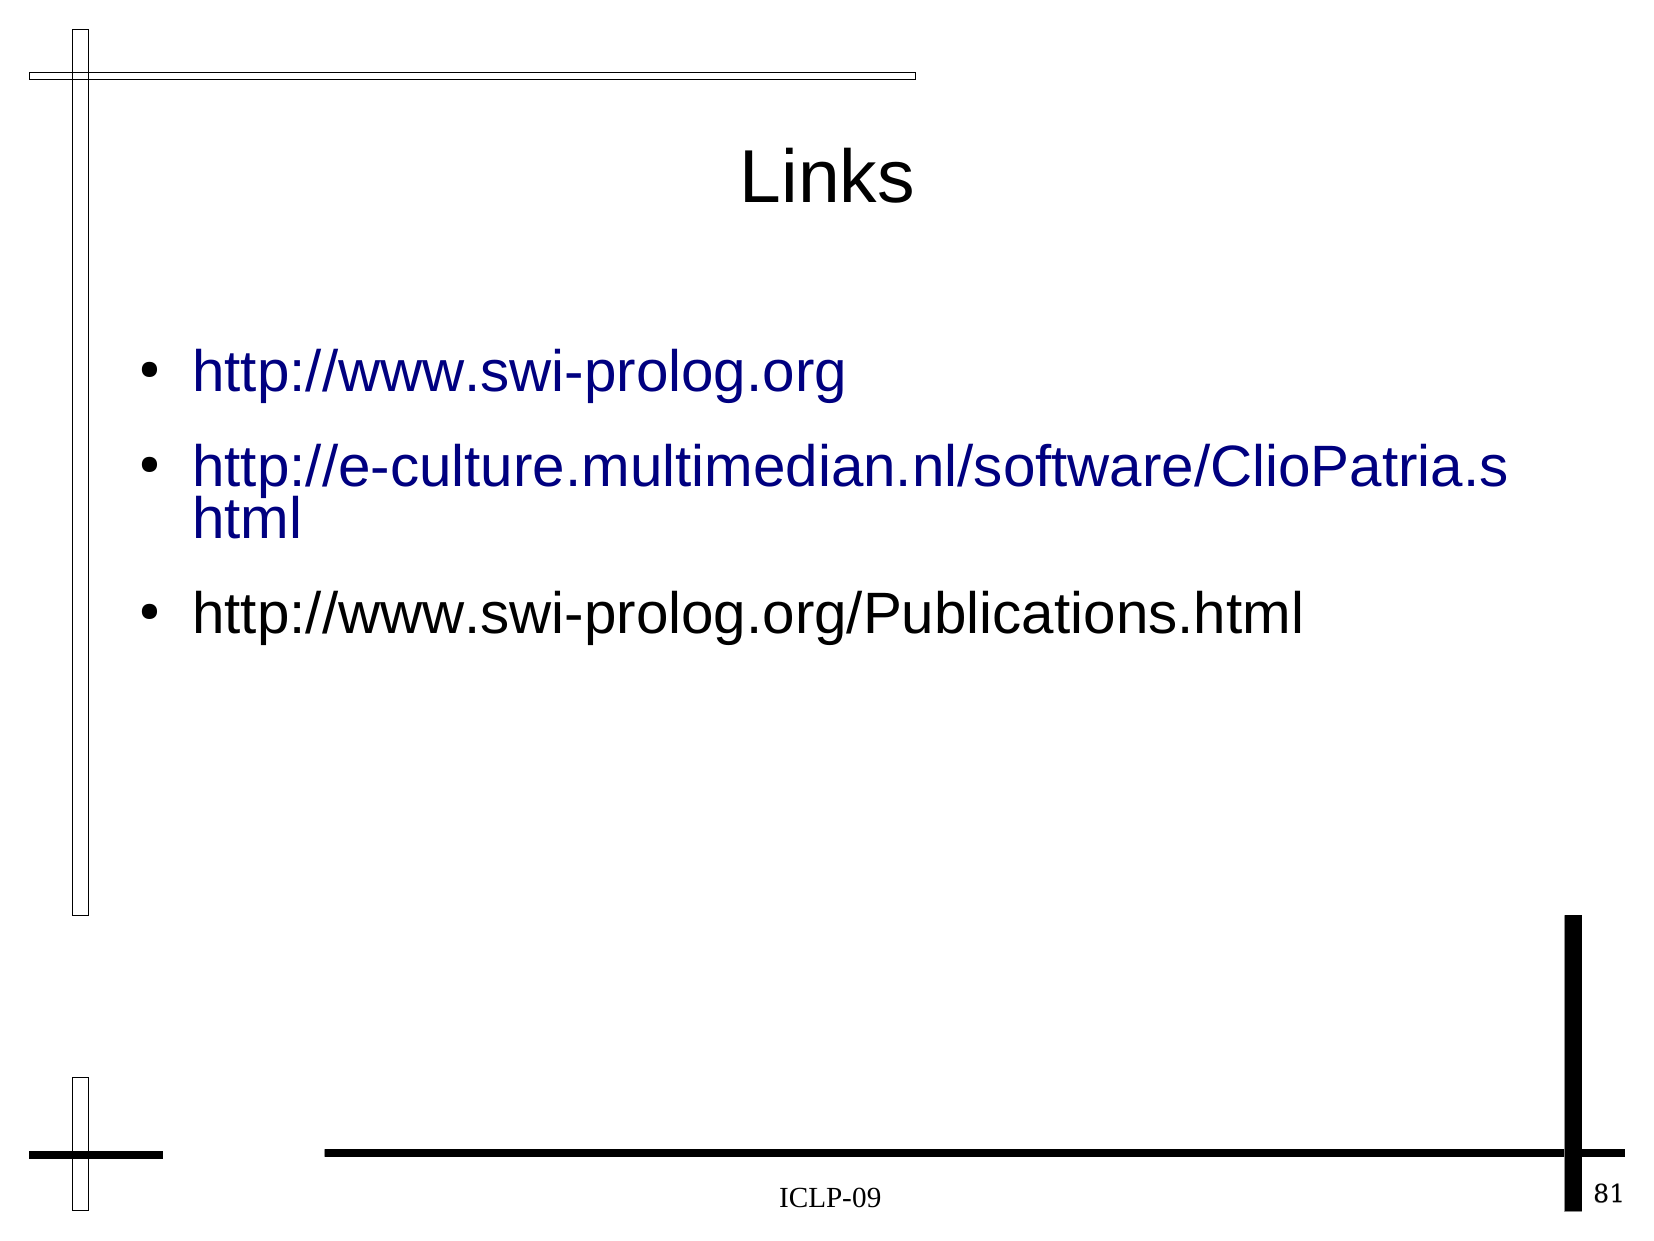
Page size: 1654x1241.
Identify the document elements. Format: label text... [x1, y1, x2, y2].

title Links [121, 95, 1534, 258]
list http://www.swi-prolog.org http://e-culture.multimedian.nl/software/ClioPatria.shtml http://www.swi-prolog.org/Publications.html [121, 338, 1534, 1112]
